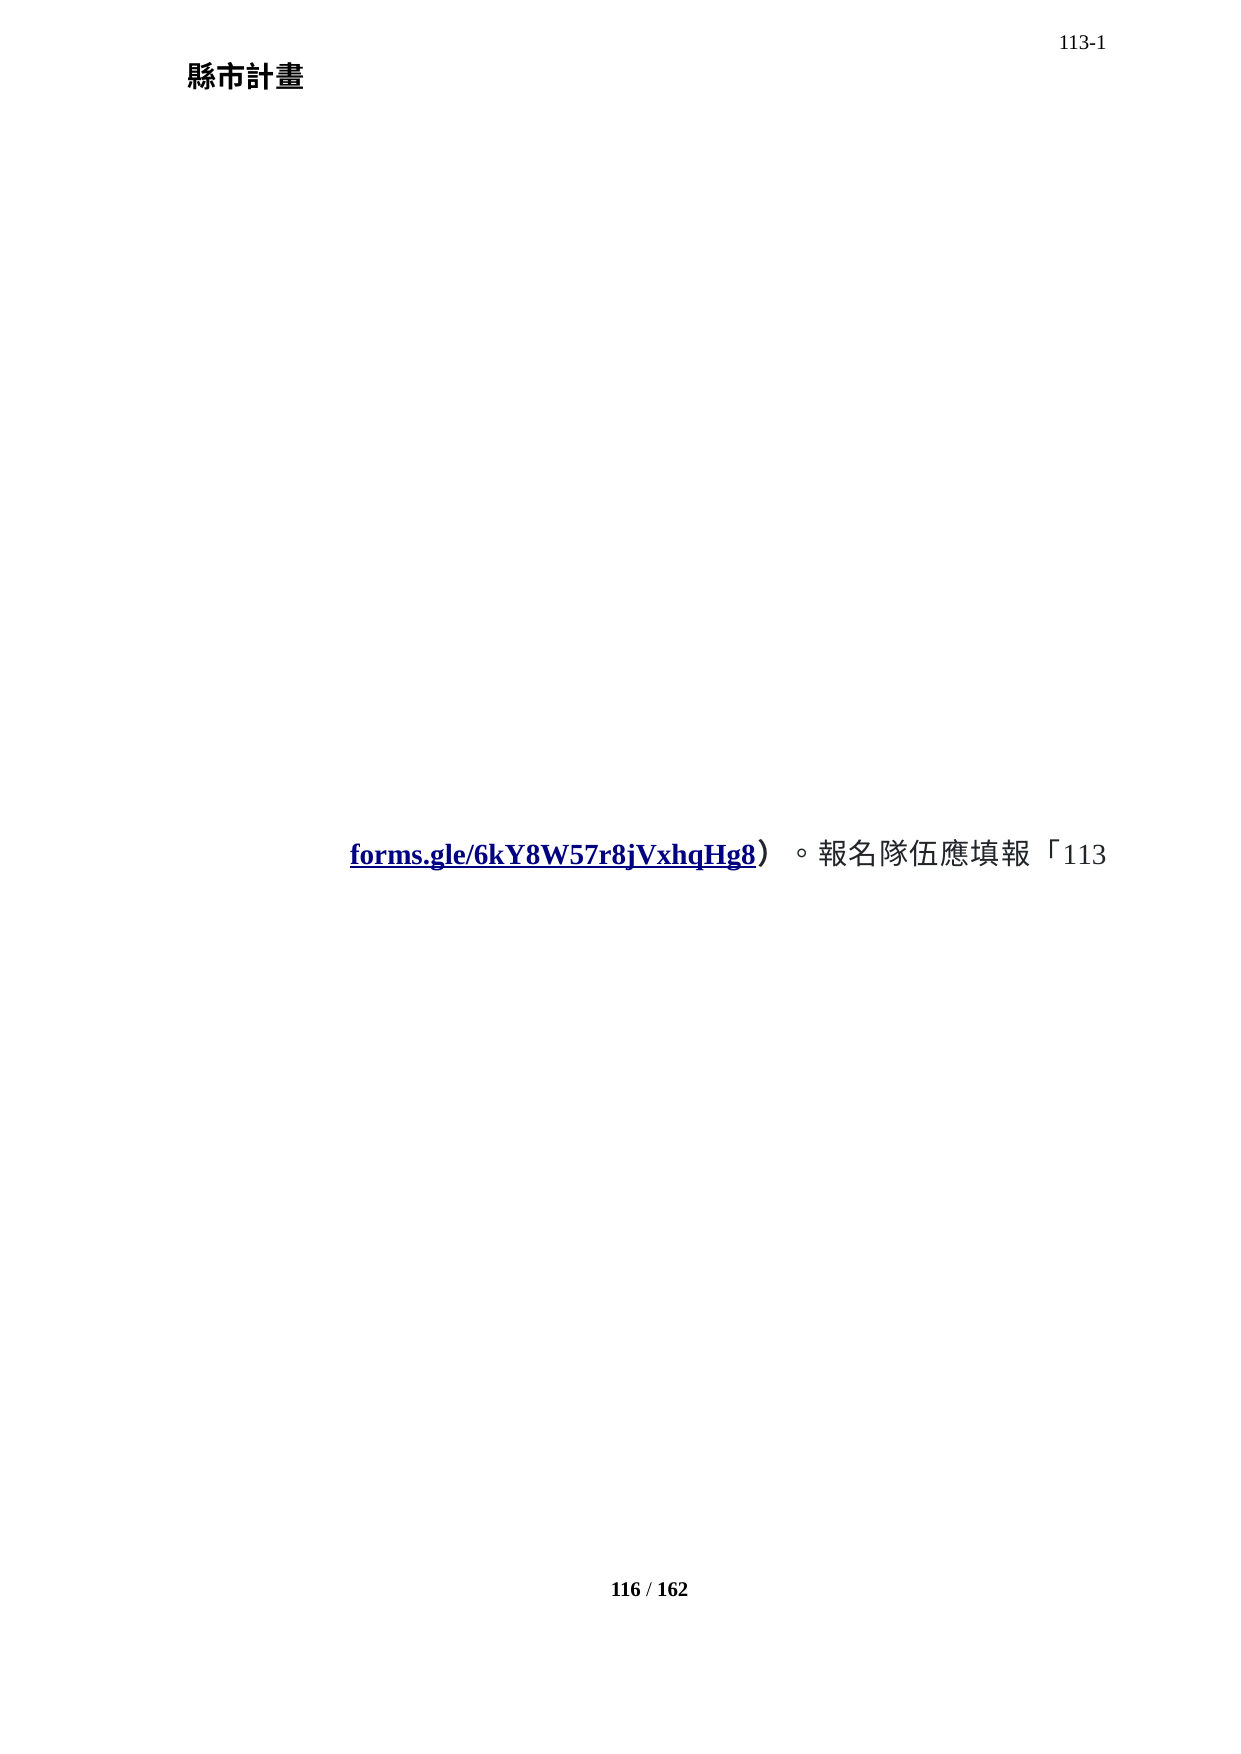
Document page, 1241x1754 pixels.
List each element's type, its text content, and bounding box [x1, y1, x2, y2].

list forms.gle/6kY8W57r8jVxhqHg8）。報名隊伍應填報「113 [261, 831, 1106, 873]
